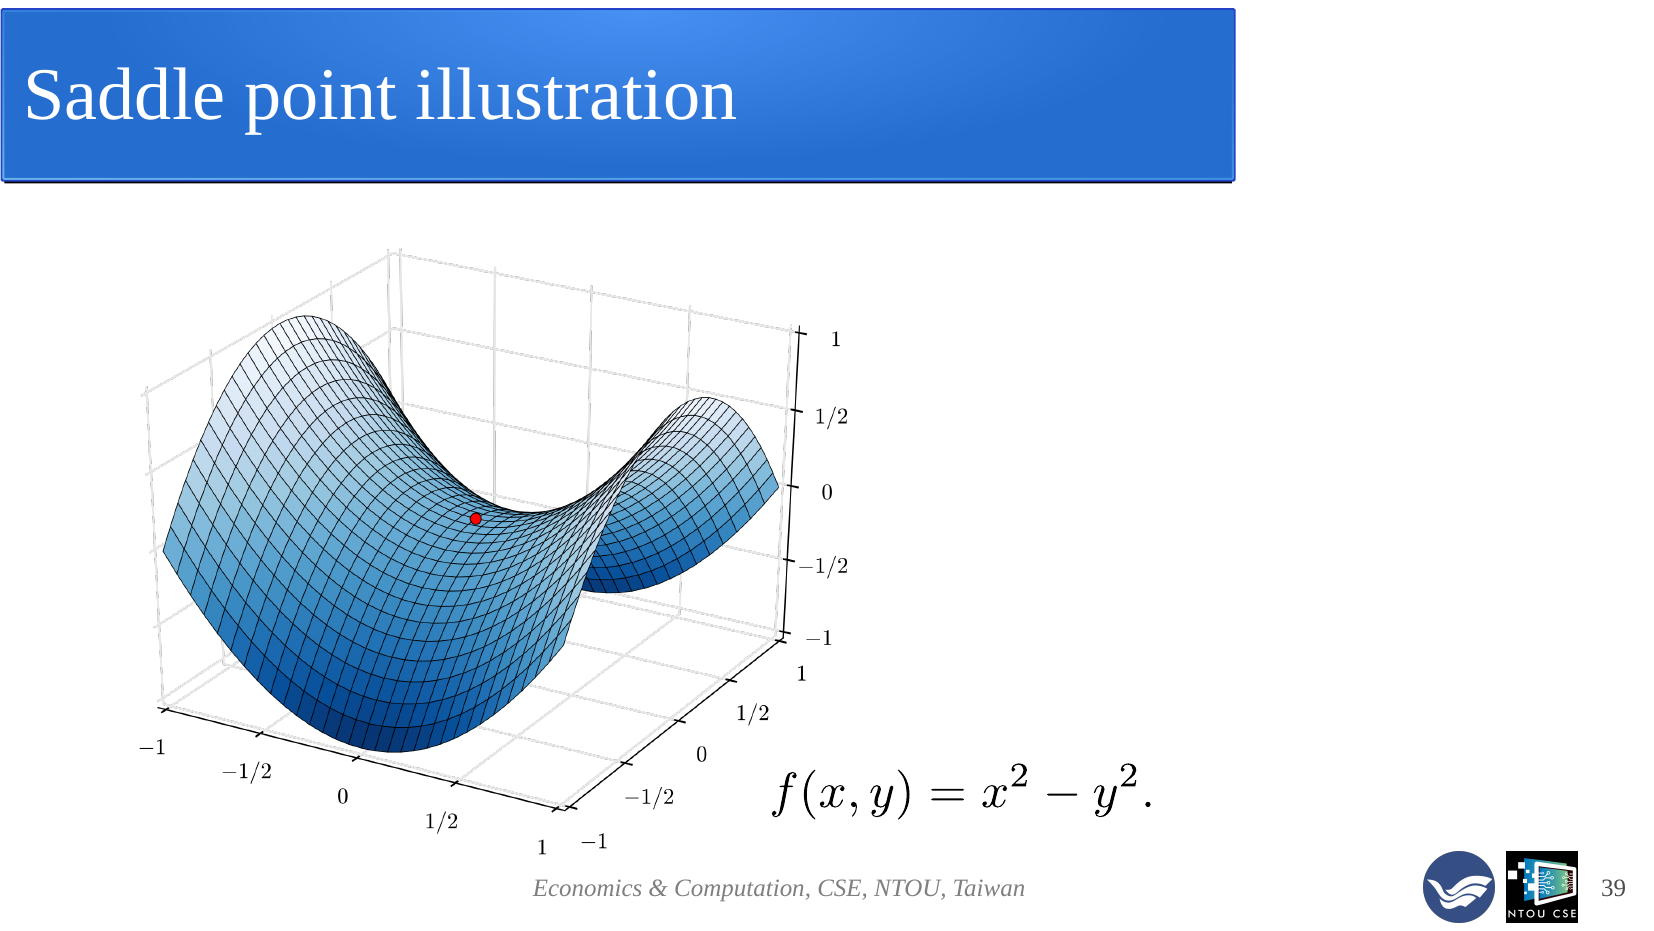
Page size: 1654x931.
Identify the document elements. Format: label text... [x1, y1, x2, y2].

picture [1423, 851, 1495, 923]
picture [1506, 851, 1578, 923]
picture [34, 191, 1153, 862]
title Saddle point illustration [23, 17, 1150, 172]
